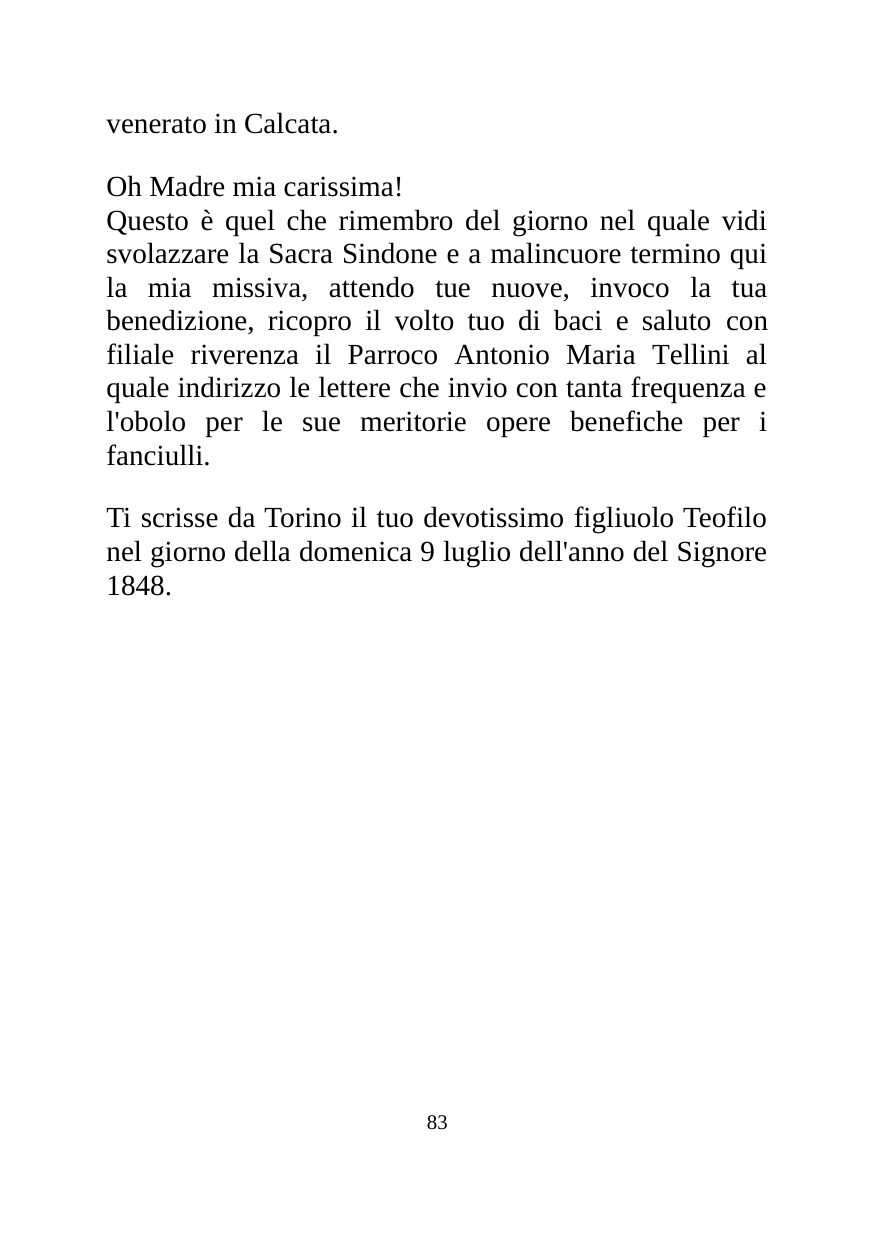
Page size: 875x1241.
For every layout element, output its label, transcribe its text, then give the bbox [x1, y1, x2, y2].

text venerato in Calcata. [106, 106, 768, 140]
text Ti scrisse da Torino il tuo devotissimo figliuolo Teofilo nel giorno della domenica 9 luglio dell'anno del Signore 1848. [106, 501, 768, 601]
text Questo è quel che rimembro del giorno nel quale vidi svolazzare la Sacra Sindone e a malincuore termino qui la mia missiva, attendo tue nuove, invoco la tua benedizione, ricopro il volto tuo di baci e saluto con filiale riverenza il Parroco Antonio Maria Tellini al quale indirizzo le lettere che invio con tanta frequenza e l'obolo per le sue meritorie opere benefiche per i fanciulli. [106, 203, 768, 471]
text Oh Madre mia carissima! [106, 169, 768, 203]
